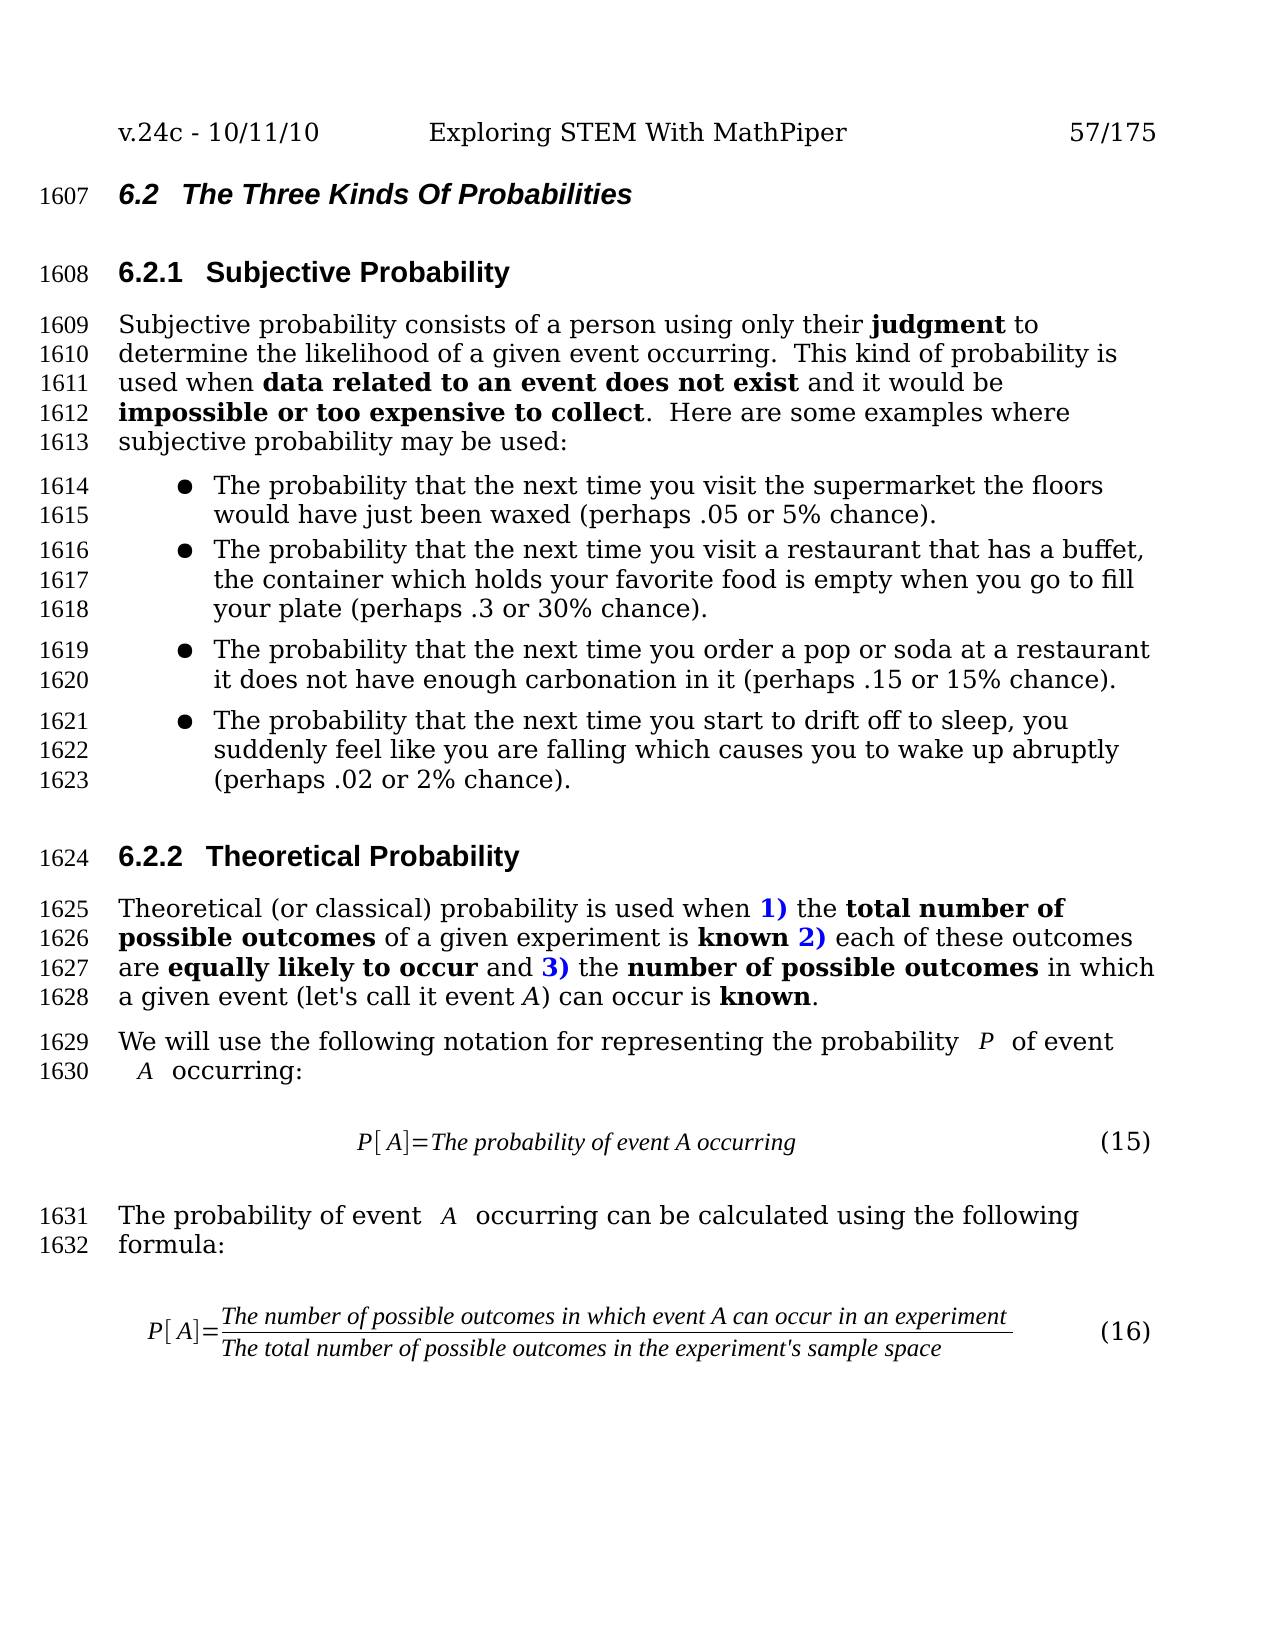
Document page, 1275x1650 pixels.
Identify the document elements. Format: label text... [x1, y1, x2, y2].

table_header (16) [1041, 1295, 1157, 1369]
list The probability that the next time you order a pop or soda at a restaurant it does not have enough carbonation in it (perhaps .15 or 15% chance). [175, 636, 1157, 694]
table_header [118, 1295, 1041, 1369]
text Subjective probability consists of a person using only their judgment to determine the likelihood of a given event occurring. This kind of probability is used when data related to an event does not exist and it would be impossible or too expensive to collect. Here are some examples where subjective probability may be used: [118, 310, 1157, 456]
subtitle Theoretical Probability [118, 839, 1157, 873]
list The probability that the next time you visit a restaurant that has a buffet, the container which holds your favorite food is empty when you go to fill your plate (perhaps .3 or 30% chance). [175, 536, 1157, 623]
text The probability of eventoccurring can be calculated using the following formula: [118, 1201, 1157, 1259]
text We will use the following notation for representing the probabilityof eventoccurring: [118, 1026, 1157, 1086]
list The probability that the next time you visit the supermarket the floors would have just been waxed (perhaps .05 or 5% chance). [175, 471, 1157, 529]
table_header [118, 1121, 1041, 1162]
subtitle The Three Kinds Of Probabilities [118, 177, 1157, 210]
subtitle Subjective Probability [118, 255, 1157, 289]
list The probability that the next time you start to drift off to sleep, you suddenly feel like you are falling which causes you to wake up abruptly (perhaps .02 or 2% chance). [175, 706, 1157, 794]
text Theoretical (or classical) probability is used when 1) the total number of possible outcomes of a given experiment is known 2) each of these outcomes are equally likely to occur and 3) the number of possible outcomes in which a given event (let's call it event A) can occur is known. [118, 894, 1157, 1011]
table_header (15) [1041, 1121, 1157, 1162]
